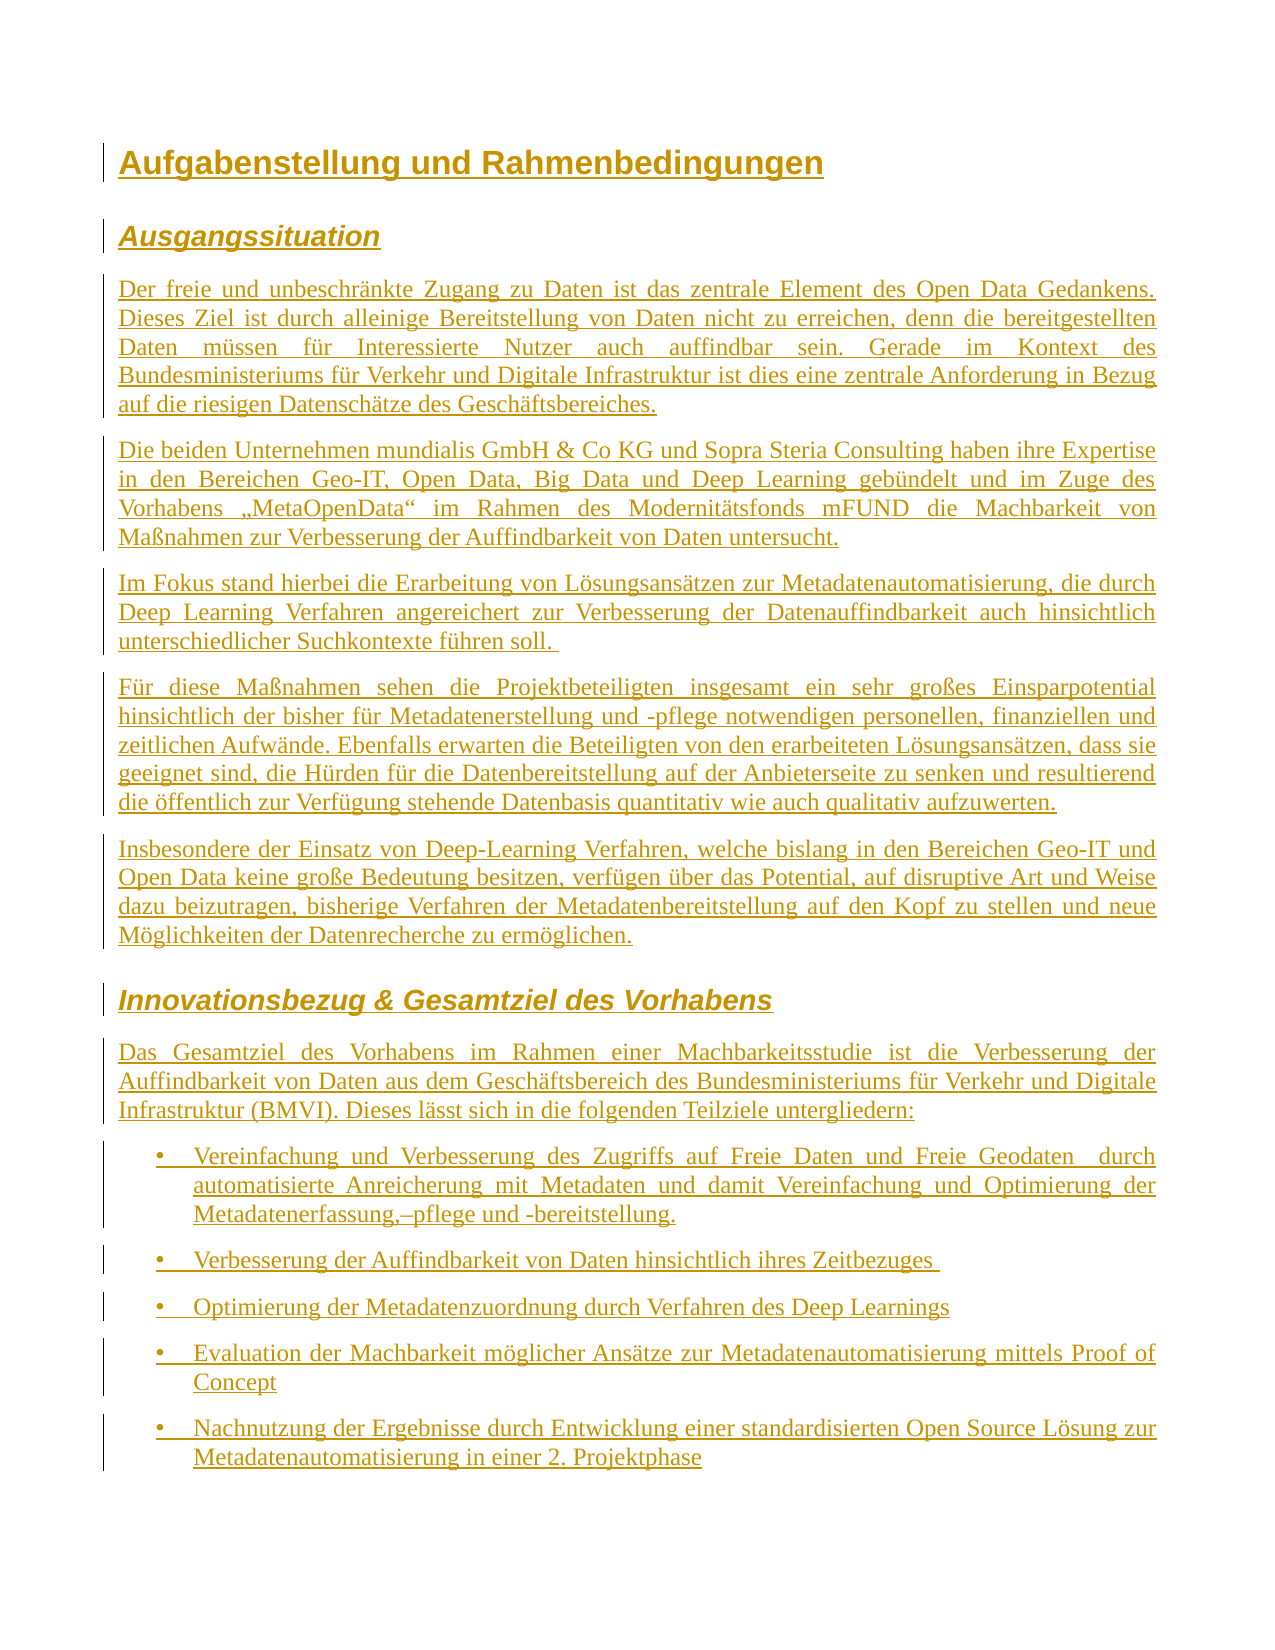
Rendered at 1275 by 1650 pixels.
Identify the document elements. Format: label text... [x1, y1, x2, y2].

text dazu beizutragen, bisherige Verfahren der Metadatenbereitstellung auf den Kopf zu stellen und neue [118, 889, 1157, 916]
text Insbesondere der Einsatz von Deep-Learning Verfahren, welche bislang in den Bereichen Geo-IT und [118, 834, 1157, 859]
text Bundesministeriums für Verkehr und Digitale Infrastruktur ist dies eine zentrale Anforderung in Bezug [118, 358, 1157, 385]
list Evaluation der Machbarkeit möglicher Ansätze zur Metadatenautomatisierung mittels Proof of Concept [156, 1338, 1157, 1396]
text Daten müssen für Interessierte Nutzer auch auffindbar sein. Gerade im Kontext des [118, 329, 1157, 357]
list Optimierung der Metadatenzuordnung durch Verfahren des Deep Learnings [156, 1292, 1157, 1321]
list Nachnutzung der Ergebnisse durch Entwicklung einer standardisierten Open Source Lösung zur [156, 1413, 1157, 1438]
text Open Data keine große Bedeutung besitzen, verfügen über das Potential, auf disruptive Art und Weise [118, 860, 1157, 887]
list Vereinfachung und Verbesserung des Zugriffs auf Freie Daten und Freie Geodaten durch automatisierte Anreicherung mit Metadaten und damit Vereinfachung und Optimierung der Metadatenerfassung,–pflege und -bereitstellung. [156, 1141, 1157, 1228]
text Die beiden Unternehmen mundialis GmbH & Co KG und Sopra Steria Consulting haben ihre Expertise [118, 436, 1157, 461]
text Für diese Maßnahmen sehen die Projektbeteiligten insgesamt ein sehr großes Einsparpotential hinsichtlich der bisher für Metadatenerstellung und -pflege notwendigen personellen, finanziellen und [118, 672, 1157, 726]
text Maßnahmen zur Verbesserung der Auffindbarkeit von Daten untersucht. [118, 519, 1157, 551]
text Das Gesamtziel des Vorhabens im Rahmen einer Machbarkeitsstudie ist die Verbesserung der Auffindbarkeit von Daten aus dem Geschäftsbereich des Bundesministeriums für Verkehr und Digitale [118, 1037, 1157, 1091]
text zeitlichen Aufwände. Ebenfalls erwarten die Beteiligten von den erarbeiteten Lösungsansätzen, dass sie [118, 727, 1157, 755]
text in den Bereichen Geo-IT, Open Data, Big Data und Deep Learning gebündelt und im Zuge des Vorhabens „MetaOpenData“ im Rahmen des Modernitätsfonds mFUND die Machbarkeit von [118, 462, 1157, 518]
text Infrastruktur (BMVI). Dieses lässt sich in die folgenden Teilziele untergliedern: [118, 1093, 1157, 1124]
text geeignet sind, die Hürden für die Datenbereitstellung auf der Anbieterseite zu senken und resultierend die öffentlich zur Verfügung stehende Datenbasis quantitativ wie auch qualitativ aufzuwerten. [118, 756, 1157, 816]
subtitle Aufgabenstellung und Rahmenbedingungen [118, 143, 1157, 182]
text Der freie und unbeschränkte Zugang zu Daten ist das zentrale Element des Open Data Gedankens. Dieses Ziel ist durch alleinige Bereitstellung von Daten nicht zu erreichen, denn die bereitgestellten [118, 274, 1157, 328]
list Metadatenautomatisierung in einer 2. Projektphase [156, 1440, 1157, 1471]
subtitle Ausgangssituation [118, 219, 1157, 253]
text auf die riesigen Datenschätze des Geschäftsbereiches. [118, 387, 1157, 418]
text Im Fokus stand hierbei die Erarbeitung von Lösungsansätzen zur Metadatenautomatisierung, die durch Deep Learning Verfahren angereichert zur Verbesserung der Datenauffindbarkeit auch hinsichtlich unterschiedlicher Suchkontexte führen soll. [118, 568, 1157, 654]
list Verbesserung der Auffindbarkeit von Daten hinsichtlich ihres Zeitbezuges [156, 1245, 1157, 1274]
subtitle Innovationsbezug & Gesamtziel des Vorhabens [118, 983, 1157, 1016]
text Möglichkeiten der Datenrecherche zu ermöglichen. [118, 918, 1157, 949]
